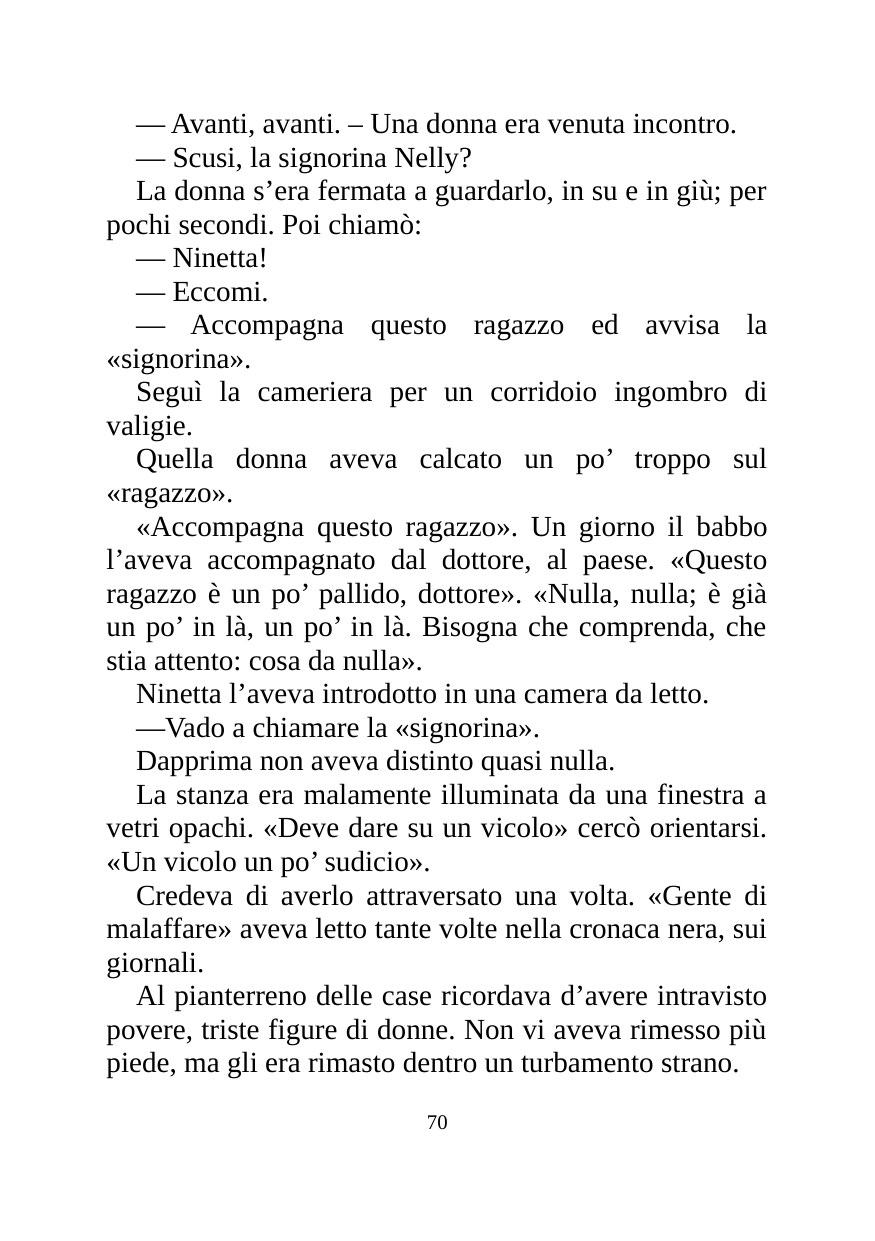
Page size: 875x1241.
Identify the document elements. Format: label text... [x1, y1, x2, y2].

text — Avanti, avanti. – Una donna era venuta incontro. [106, 106, 768, 140]
text Credeva di averlo attraversato una volta. «Gente di malaffare» aveva letto tante volte nella cronaca nera, sui giornali. [106, 878, 768, 978]
text —Vado a chiamare la «signorina». [106, 710, 768, 743]
text — Accompagna questo ragazzo ed avvisa la «signorina». [106, 307, 768, 374]
text — Ninetta! [106, 240, 768, 274]
text La stanza era malamente illuminata da una finestra a vetri opachi. «Deve dare su un vicolo» cercò orientarsi. «Un vicolo un po’ sudicio». [106, 777, 768, 878]
text Al pianterreno delle case ricordava d’avere intravisto povere, triste figure di donne. Non vi aveva rimesso più piede, ma gli era rimasto dentro un turbamento strano. [106, 978, 768, 1079]
text Seguì la cameriera per un corridoio ingombro di valigie. [106, 374, 768, 442]
text Dapprima non aveva distinto quasi nulla. [106, 743, 768, 777]
text La donna s’era fermata a guardarlo, in su e in giù; per pochi secondi. Poi chiamò: [106, 173, 768, 240]
text Ninetta l’aveva introdotto in una camera da letto. [106, 676, 768, 710]
text «Accompagna questo ragazzo». Un giorno il babbo l’aveva accompagnato dal dottore, al paese. «Questo ragazzo è un po’ pallido, dottore». «Nulla, nulla; è già un po’ in là, un po’ in là. Bisogna che comprenda, che stia attento: cosa da nulla». [106, 509, 768, 676]
text — Scusi, la signorina Nelly? [106, 140, 768, 173]
text Quella donna aveva calcato un po’ troppo sul «ragazzo». [106, 442, 768, 509]
text — Eccomi. [106, 274, 768, 307]
